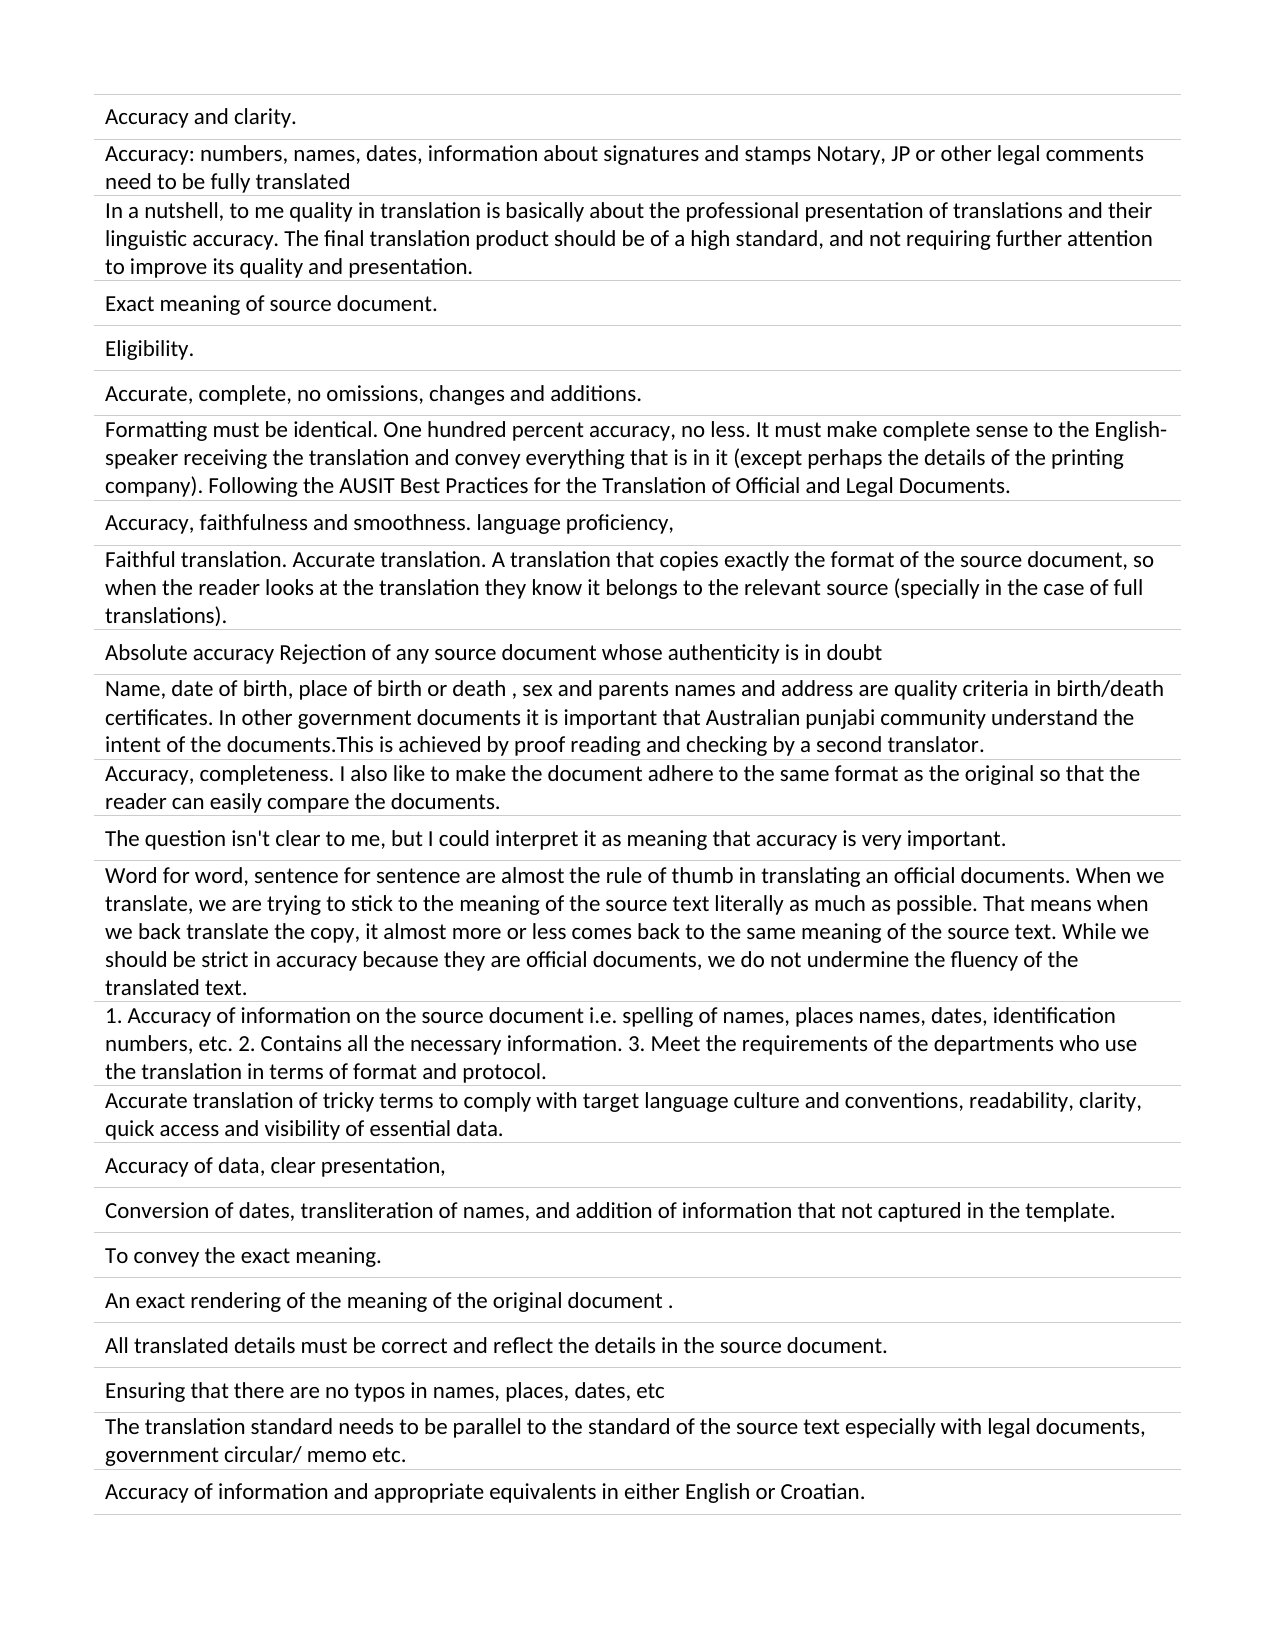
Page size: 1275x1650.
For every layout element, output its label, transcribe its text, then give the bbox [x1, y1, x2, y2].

table_cell Faithful translation. Accurate translation. A translation that copies exactly the format of the source document, so when the reader looks at the translation they know it belongs to the relevant source (specially in the case of full translations). [94, 546, 1181, 629]
table_cell All translated details must be correct and reflect the details in the source document. [94, 1323, 1181, 1367]
table_cell An exact rendering of the meaning of the original document . [94, 1278, 1181, 1322]
table_cell Exact meaning of source document. [94, 281, 1181, 325]
table_cell Accuracy of information and appropriate equivalents in either English or Croatian. [94, 1470, 1181, 1513]
table_cell Ensuring that there are no typos in names, places, dates, etc [94, 1368, 1181, 1412]
table_cell Accuracy, completeness. I also like to make the document adhere to the same format as the original so that the reader can easily compare the documents. [94, 760, 1181, 815]
table_cell Word for word, sentence for sentence are almost the rule of thumb in translating an official documents. When we translate, we are trying to stick to the meaning of the source text literally as much as possible. That means when we back translate the copy, it almost more or less comes back to the same meaning of the source text. While we should be strict in accuracy because they are official documents, we do not undermine the fluency of the translated text. [94, 861, 1181, 1001]
table_cell The question isn't clear to me, but I could interpret it as meaning that accuracy is very important. [94, 816, 1181, 860]
table_cell Accurate, complete, no omissions, changes and additions. [94, 371, 1181, 415]
table_cell Conversion of dates, transliteration of names, and addition of information that not captured in the template. [94, 1188, 1181, 1232]
table_cell Formatting must be identical. One hundred percent accuracy, no less. It must make complete sense to the English-speaker receiving the translation and convey everything that is in it (except perhaps the details of the printing company). Following the AUSIT Best Practices for the Translation of Official and Legal Documents. [94, 416, 1181, 499]
table_cell Absolute accuracy Rejection of any source document whose authenticity is in doubt [94, 630, 1181, 674]
table_cell Accuracy and clarity. [94, 95, 1181, 139]
table_cell Accuracy: numbers, names, dates, information about signatures and stamps Notary, JP or other legal comments need to be fully translated [94, 140, 1181, 195]
table_cell In a nutshell, to me quality in translation is basically about the professional presentation of translations and their linguistic accuracy. The final translation product should be of a high standard, and not requiring further attention to improve its quality and presentation. [94, 196, 1181, 280]
table_cell Accurate translation of tricky terms to comply with target language culture and conventions, readability, clarity, quick access and visibility of essential data. [94, 1086, 1181, 1142]
table_cell Accuracy, faithfulness and smoothness. language proficiency, [94, 501, 1181, 544]
table_cell Eligibility. [94, 326, 1181, 370]
table_cell 1. Accuracy of information on the source document i.e. spelling of names, places names, dates, identification numbers, etc. 2. Contains all the necessary information. 3. Meet the requirements of the departments who use the translation in terms of format and protocol. [94, 1002, 1181, 1085]
table_cell The translation standard needs to be parallel to the standard of the source text especially with legal documents, government circular/ memo etc. [94, 1413, 1181, 1468]
table_cell Name, date of birth, place of birth or death , sex and parents names and address are quality criteria in birth/death certificates. In other government documents it is important that Australian punjabi community understand the intent of the documents.This is achieved by proof reading and checking by a second translator. [94, 675, 1181, 759]
table_cell To convey the exact meaning. [94, 1233, 1181, 1277]
table_cell Accuracy of data, clear presentation, [94, 1143, 1181, 1187]
